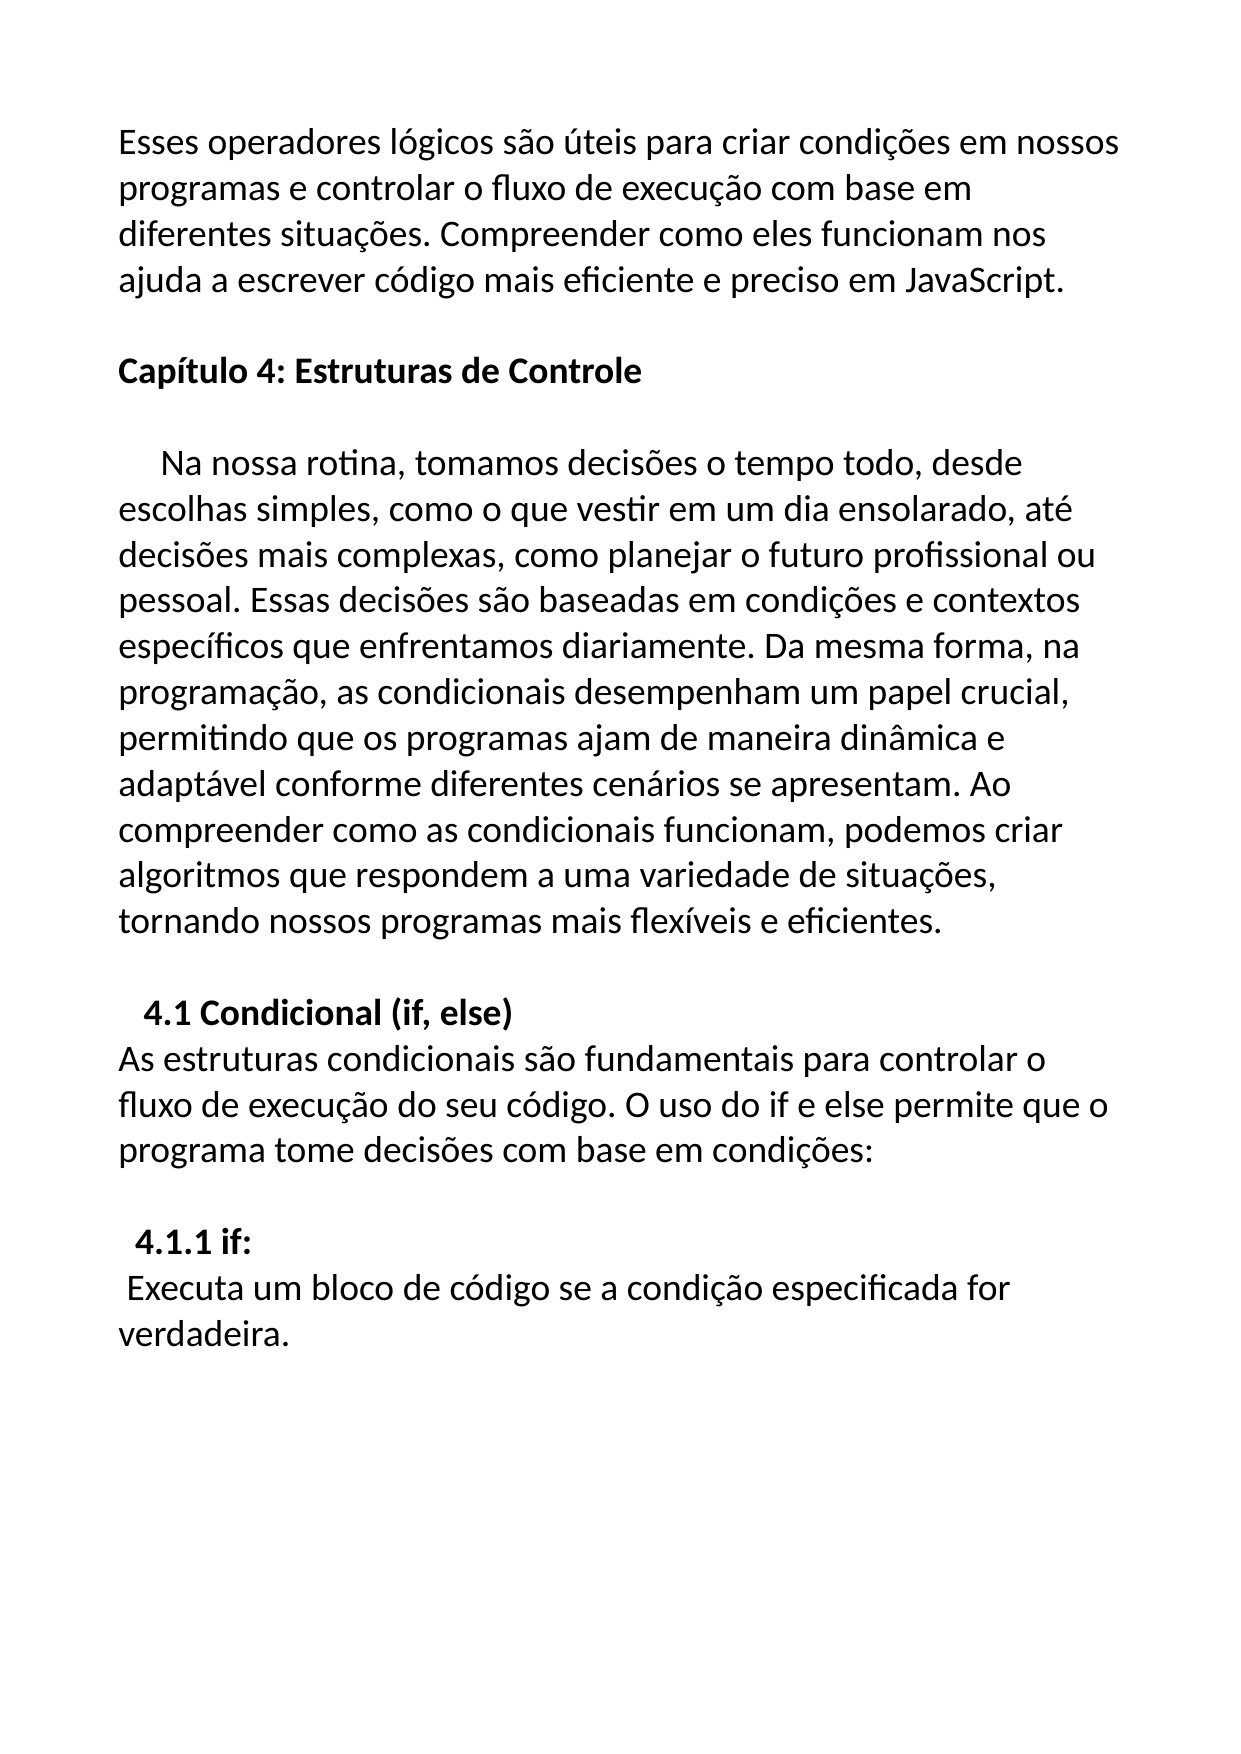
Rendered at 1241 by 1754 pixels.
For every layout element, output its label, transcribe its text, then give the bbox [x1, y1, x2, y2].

text Esses operadores lógicos são úteis para criar condições em nossos programas e controlar o fluxo de execução com base em diferentes situações. Compreender como eles funcionam nos ajuda a escrever código mais eficiente e preciso em JavaScript. [118, 118, 1122, 301]
text Capítulo 4: Estruturas de Controle [118, 301, 1122, 393]
text Na nossa rotina, tomamos decisões o tempo todo, desde escolhas simples, como o que vestir em um dia ensolarado, até decisões mais complexas, como planejar o futuro profissional ou pessoal. Essas decisões são baseadas em condições e contextos específicos que enfrentamos diariamente. Da mesma forma, na programação, as condicionais desempenham um papel crucial, permitindo que os programas ajam de maneira dinâmica e adaptável conforme diferentes cenários se apresentam. Ao compreender como as condicionais funcionam, podemos criar algoritmos que respondem a uma variedade de situações, tornando nossos programas mais flexíveis e eficientes. [118, 439, 1122, 943]
text Executa um bloco de código se a condição especificada for verdadeira. [118, 1264, 1122, 1356]
text 4.1.1 if: [118, 1218, 1122, 1264]
text 4.1 Condicional (if, else) [118, 989, 1122, 1035]
text As estruturas condicionais são fundamentais para controlar o fluxo de execução do seu código. O uso do if e else permite que o programa tome decisões com base em condições: [118, 1035, 1122, 1172]
